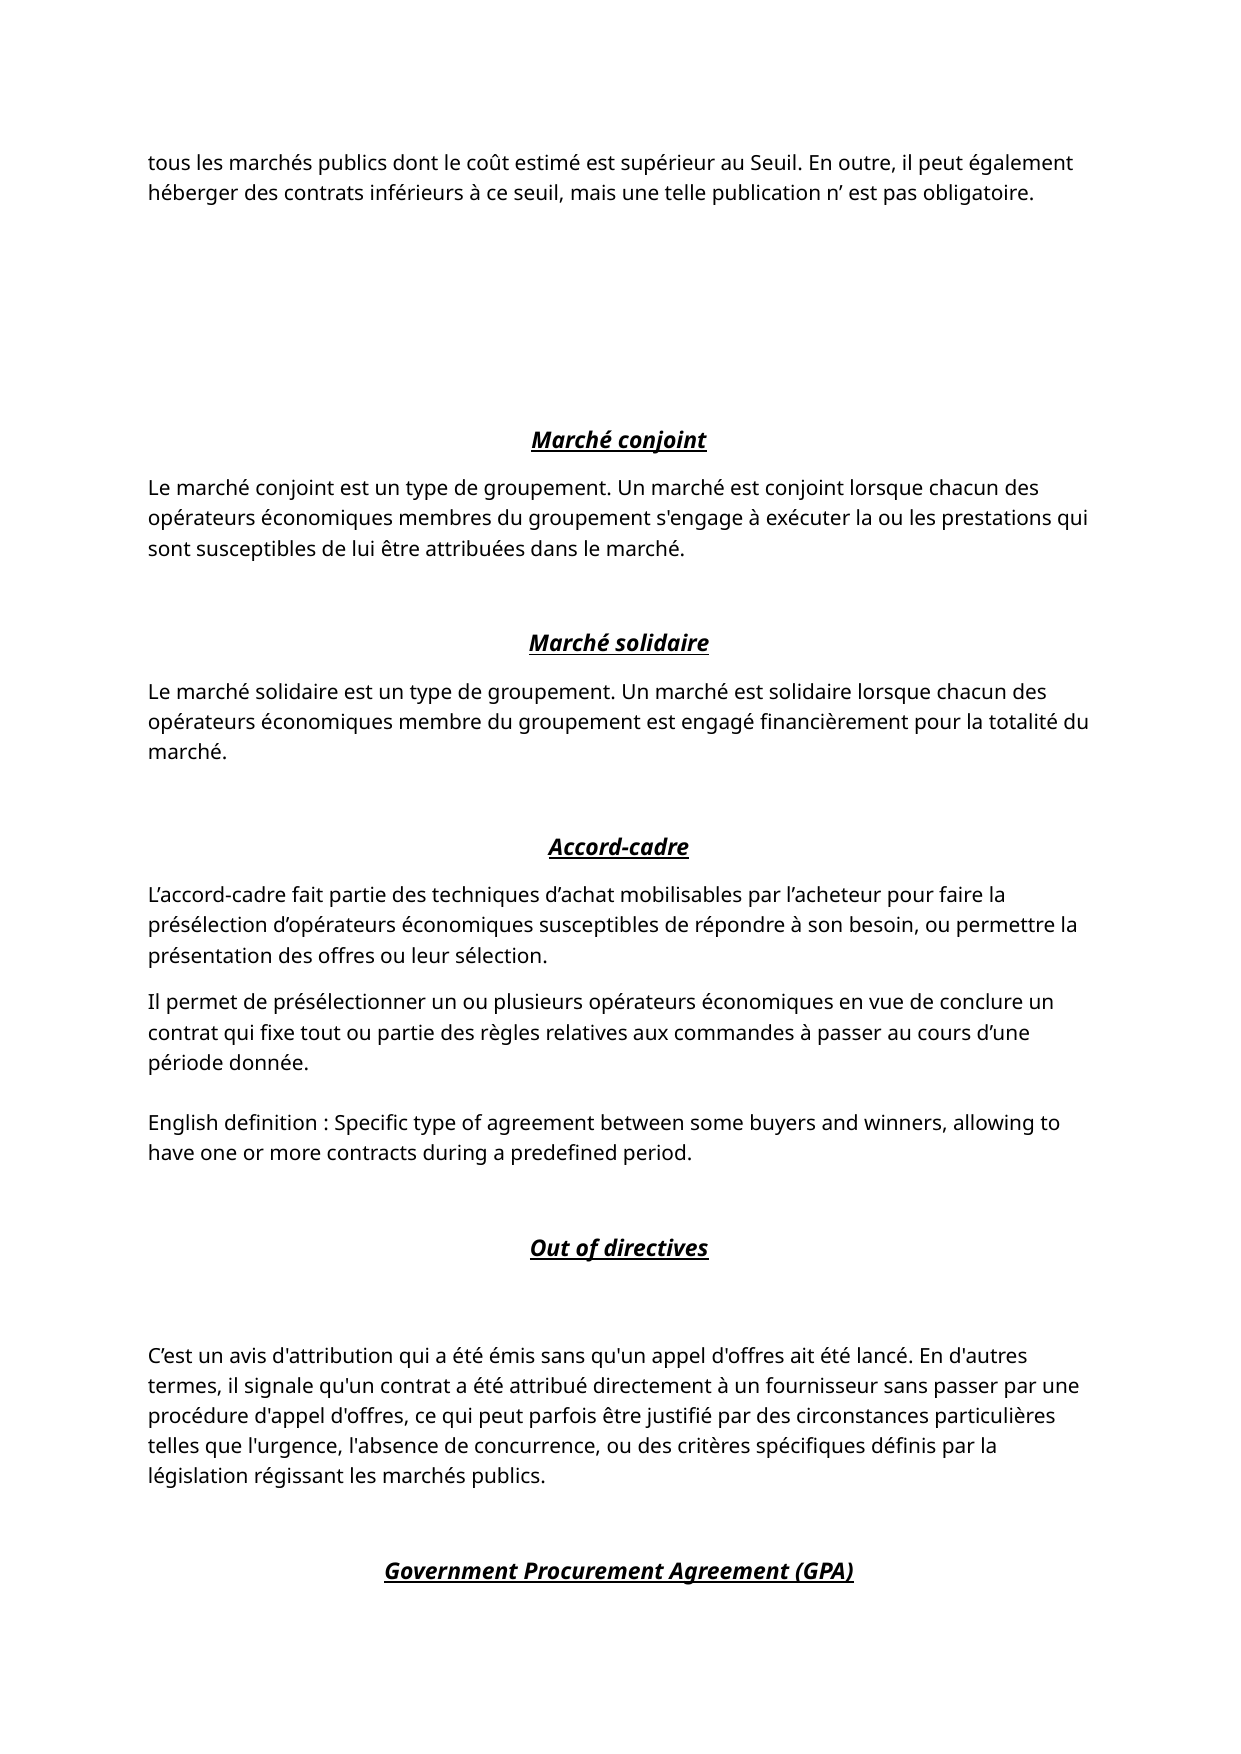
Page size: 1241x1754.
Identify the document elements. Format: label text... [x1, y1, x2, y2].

text Marché conjoint [148, 424, 1093, 455]
text Le marché solidaire est un type de groupement. Un marché est solidaire lorsque chacun des opérateurs économiques membre du groupement est engagé financièrement pour la totalité du marché. [148, 677, 1093, 766]
text L’accord-cadre fait partie des techniques d’achat mobilisables par l’acheteur pour faire la présélection d’opérateurs économiques susceptibles de répondre à son besoin, ou permettre la présentation des offres ou leur sélection. [148, 881, 1093, 969]
text tous les marchés publics dont le coût estimé est supérieur au Seuil. En outre, il peut également héberger des contrats inférieurs à ce seuil, mais une telle publication n’ est pas obligatoire. [148, 148, 1093, 206]
text Marché solidaire [148, 627, 1093, 658]
text Out of directives [148, 1232, 1093, 1292]
text Accord-cadre [148, 831, 1093, 862]
text Il permet de présélectionner un ou plusieurs opérateurs économiques en vue de conclure un contrat qui fixe tout ou partie des règles relatives aux commandes à passer au cours d’une période donnée. English definition : Specific type of agreement between some buyers and winners, allowing to have one or more contracts during a predefined period. [148, 987, 1093, 1166]
text Le marché conjoint est un type de groupement. Un marché est conjoint lorsque chacun des opérateurs économiques membres du groupement s'engage à exécuter la ou les prestations qui sont susceptibles de lui être attribuées dans le marché. [148, 473, 1093, 562]
text Government Procurement Agreement (GPA) [148, 1555, 1093, 1586]
text C’est un avis d'attribution qui a été émis sans qu'un appel d'offres ait été lancé. En d'autres termes, il signale qu'un contrat a été attribué directement à un fournisseur sans passer par une procédure d'appel d'offres, ce qui peut parfois être justifié par des circonstances particulières telles que l'urgence, l'absence de concurrence, ou des critères spécifiques définis par la législation régissant les marchés publics. [148, 1311, 1093, 1490]
